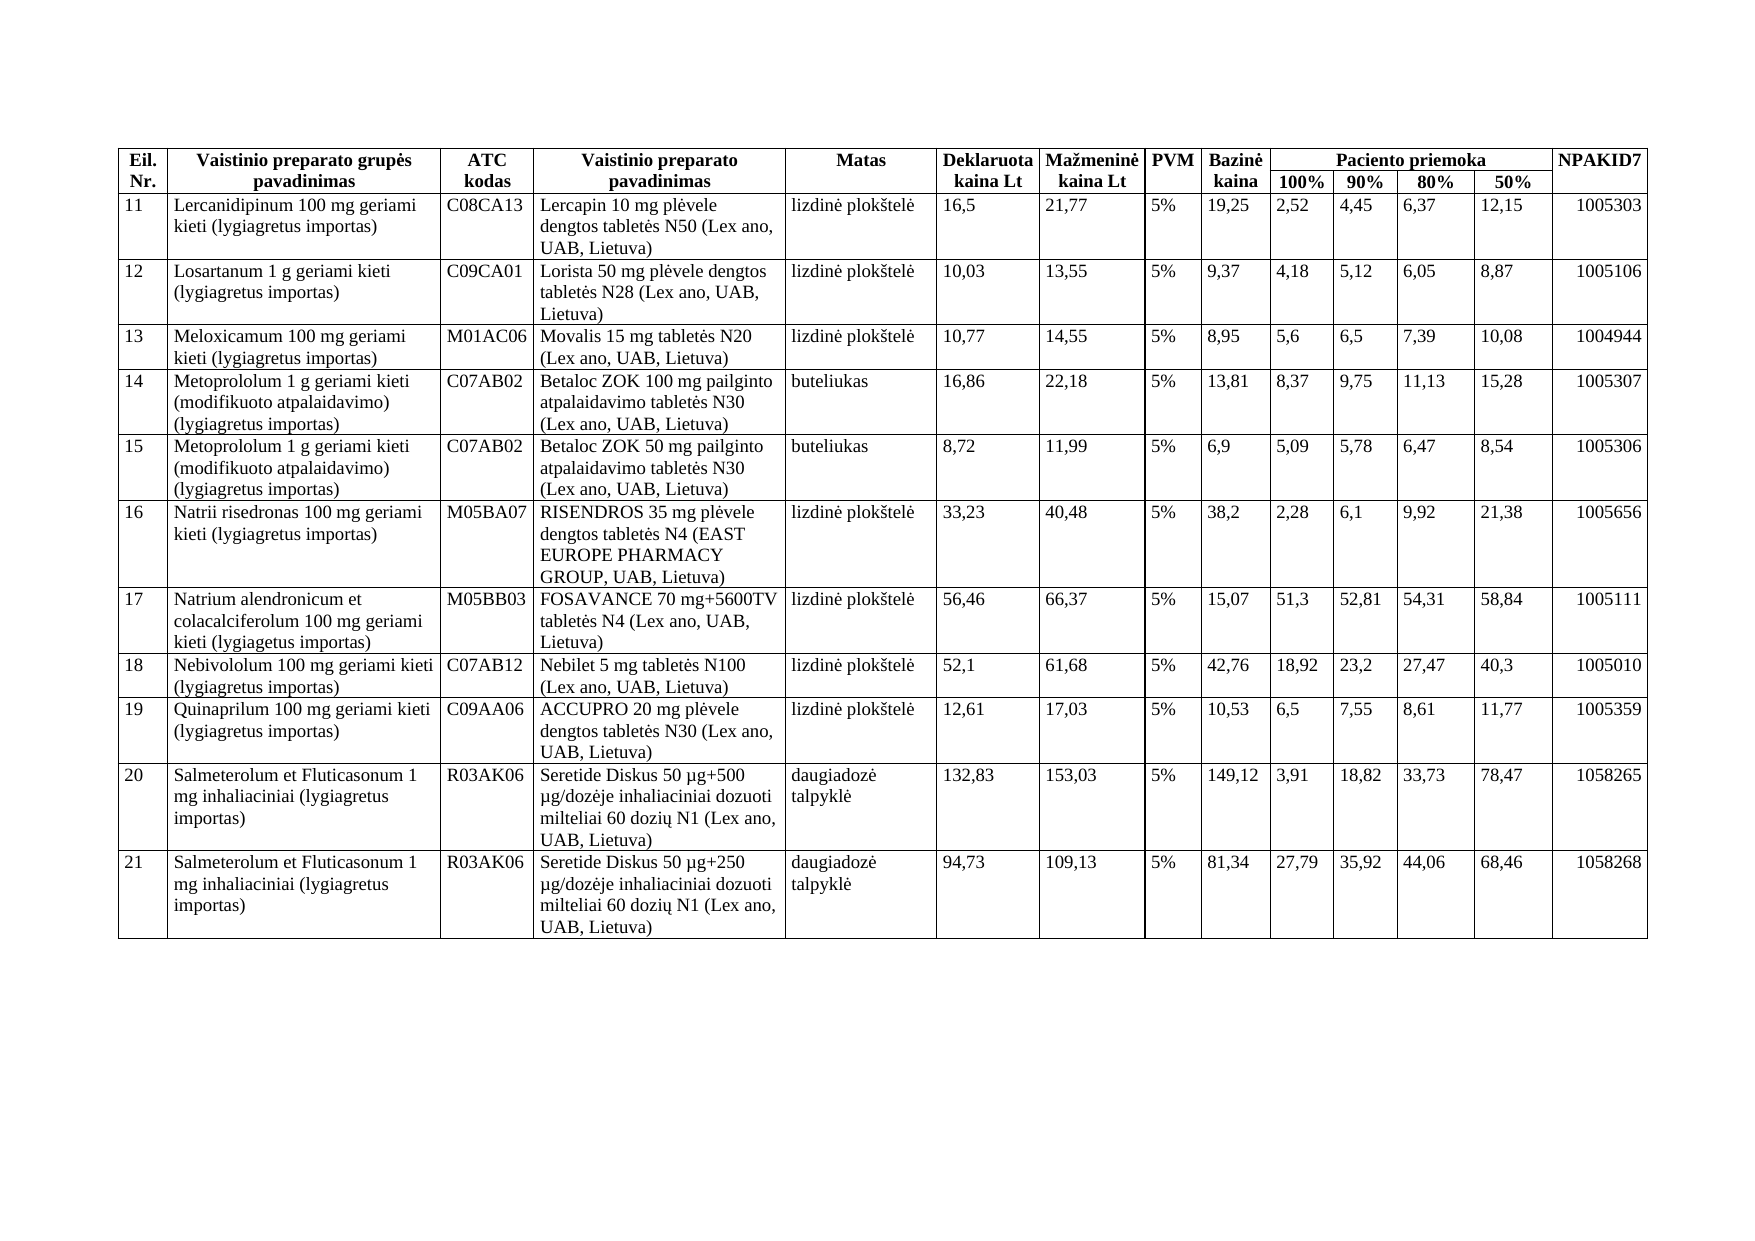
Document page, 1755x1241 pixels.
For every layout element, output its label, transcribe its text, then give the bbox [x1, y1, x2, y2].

table_cell lizdinė plokštelė [786, 325, 936, 368]
table_header Vaistinio preparato pavadinimas [534, 149, 785, 193]
table_cell 17,03 [1040, 698, 1144, 763]
table_cell 12,15 [1475, 194, 1552, 258]
table_cell Losartanum 1 g geriami kieti (lygiagretus importas) [168, 260, 440, 324]
table_cell C09AA06 [441, 698, 533, 763]
table_cell 14 [119, 370, 167, 434]
table_cell 52,81 [1334, 588, 1397, 653]
table_cell 27,79 [1271, 851, 1333, 937]
table_cell 10,03 [937, 260, 1039, 324]
table_cell Seretide Diskus 50 µg+500 µg/dozėje inhaliaciniai dozuoti milteliai 60 dozių N1 (Lex ano, UAB, Lietuva) [534, 764, 785, 850]
table_cell 1005307 [1553, 370, 1647, 434]
table_cell Natrii risedronas 100 mg geriami kieti (lygiagretus importas) [168, 501, 440, 587]
table_cell 5,6 [1271, 325, 1333, 368]
table_cell RISENDROS 35 mg plėvele dengtos tabletės N4 (EAST EUROPE PHARMACY GROUP, UAB, Lietuva) [534, 501, 785, 587]
table_cell 33,23 [937, 501, 1039, 587]
table_header Bazinė kaina Lt [1202, 149, 1270, 193]
table_cell 7,55 [1334, 698, 1397, 763]
table_cell 18,82 [1334, 764, 1397, 850]
table_cell 40,48 [1040, 501, 1144, 587]
table_cell 8,87 [1475, 260, 1552, 324]
table_cell 1005303 [1553, 194, 1647, 258]
table_cell 5% [1146, 370, 1201, 434]
table_cell 6,47 [1398, 435, 1474, 500]
table_cell 14,55 [1040, 325, 1144, 368]
table_cell 38,2 [1202, 501, 1270, 587]
table_cell 5% [1146, 501, 1201, 587]
table_cell 1005111 [1553, 588, 1647, 653]
table_cell 5% [1146, 325, 1201, 368]
table_cell daugiadozė talpyklė [786, 764, 936, 850]
table_cell buteliukas [786, 370, 936, 434]
table_cell buteliukas [786, 435, 936, 500]
table_cell 27,47 [1398, 654, 1474, 697]
table_cell C08CA13 [441, 194, 533, 258]
table_cell lizdinė plokštelė [786, 588, 936, 653]
table_cell 2,52 [1271, 194, 1333, 258]
table_cell 5% [1146, 260, 1201, 324]
table_cell 50% [1475, 171, 1552, 193]
table_cell 8,61 [1398, 698, 1474, 763]
table_cell 1004944 [1553, 325, 1647, 368]
table_header Eil. Nr. [119, 149, 167, 193]
table_header Paciento priemoka [1271, 149, 1552, 170]
table_cell lizdinė plokštelė [786, 194, 936, 258]
table_cell 6,5 [1271, 698, 1333, 763]
table_cell 8,72 [937, 435, 1039, 500]
table_cell 5% [1146, 435, 1201, 500]
table_cell 18,92 [1271, 654, 1333, 697]
table_cell 1005306 [1553, 435, 1647, 500]
table_header Matas [786, 149, 936, 193]
table_cell daugiadozė talpyklė [786, 851, 936, 937]
table_cell 19 [119, 698, 167, 763]
table_cell 9,75 [1334, 370, 1397, 434]
table_cell 5% [1146, 194, 1201, 258]
table_cell 5% [1146, 698, 1201, 763]
table_cell 13 [119, 325, 167, 368]
table_cell Lercapin 10 mg plėvele dengtos tabletės N50 (Lex ano, UAB, Lietuva) [534, 194, 785, 258]
table_cell 12,61 [937, 698, 1039, 763]
table_cell 6,05 [1398, 260, 1474, 324]
table_cell 5% [1146, 851, 1201, 937]
table_cell 9,37 [1202, 260, 1270, 324]
table_cell 1005656 [1553, 501, 1647, 587]
table_cell 2,28 [1271, 501, 1333, 587]
table_cell Nebilet 5 mg tabletės N100 (Lex ano, UAB, Lietuva) [534, 654, 785, 697]
table_cell M05BA07 [441, 501, 533, 587]
table_header Vaistinio preparato grupės pavadinimas [168, 149, 440, 193]
table_header NPAKID7 [1553, 149, 1647, 193]
table_cell C07AB12 [441, 654, 533, 697]
table_cell 10,08 [1475, 325, 1552, 368]
table_header Deklaruota kaina Lt [937, 149, 1039, 193]
table_cell 94,73 [937, 851, 1039, 937]
table_cell 1005359 [1553, 698, 1647, 763]
table_header Mažmeninė kaina Lt [1040, 149, 1144, 193]
table_cell lizdinė plokštelė [786, 260, 936, 324]
table_cell 109,13 [1040, 851, 1144, 937]
table_cell 61,68 [1040, 654, 1144, 697]
table_cell 6,5 [1334, 325, 1397, 368]
table_header ATC kodas [441, 149, 533, 193]
table_cell 153,03 [1040, 764, 1144, 850]
table_cell 21,38 [1475, 501, 1552, 587]
table_cell 6,1 [1334, 501, 1397, 587]
table_cell 11 [119, 194, 167, 258]
table_cell C07AB02 [441, 370, 533, 434]
table_cell 15 [119, 435, 167, 500]
table_cell 5% [1146, 588, 1201, 653]
table_cell 21 [119, 851, 167, 937]
table_cell 20 [119, 764, 167, 850]
table_cell Metoprololum 1 g geriami kieti (modifikuoto atpalaidavimo)(lygiagretus importas) [168, 370, 440, 434]
table_cell lizdinė plokštelė [786, 501, 936, 587]
table_cell 100% [1271, 171, 1333, 193]
table_cell Salmeterolum et Fluticasonum 1 mg inhaliaciniai (lygiagretus importas) [168, 764, 440, 850]
table_cell 8,95 [1202, 325, 1270, 368]
table_cell 56,46 [937, 588, 1039, 653]
table_cell 11,99 [1040, 435, 1144, 500]
table_cell 5,09 [1271, 435, 1333, 500]
table_cell 16 [119, 501, 167, 587]
table_cell ACCUPRO 20 mg plėvele dengtos tabletės N30 (Lex ano, UAB, Lietuva) [534, 698, 785, 763]
table_cell C07AB02 [441, 435, 533, 500]
table_cell 16,5 [937, 194, 1039, 258]
table_cell Quinaprilum 100 mg geriami kieti (lygiagretus importas) [168, 698, 440, 763]
table_cell 8,54 [1475, 435, 1552, 500]
table_cell Betaloc ZOK 100 mg pailginto atpalaidavimo tabletės N30 (Lex ano, UAB, Lietuva) [534, 370, 785, 434]
table_cell 51,3 [1271, 588, 1333, 653]
table_cell 11,77 [1475, 698, 1552, 763]
table_cell 132,83 [937, 764, 1039, 850]
table_cell 52,1 [937, 654, 1039, 697]
table_cell 10,53 [1202, 698, 1270, 763]
table_cell 58,84 [1475, 588, 1552, 653]
table_cell 18 [119, 654, 167, 697]
table_cell 1005010 [1553, 654, 1647, 697]
table_cell 4,18 [1271, 260, 1333, 324]
table_cell 23,2 [1334, 654, 1397, 697]
table_cell C09CA01 [441, 260, 533, 324]
table_cell 17 [119, 588, 167, 653]
table_cell Seretide Diskus 50 µg+250 µg/dozėje inhaliaciniai dozuoti milteliai 60 dozių N1 (Lex ano, UAB, Lietuva) [534, 851, 785, 937]
table_cell 3,91 [1271, 764, 1333, 850]
table_cell 5,12 [1334, 260, 1397, 324]
table_cell Natrium alendronicum et colacalciferolum 100 mg geriami kieti (lygiagetus importas) [168, 588, 440, 653]
table_cell Nebivololum 100 mg geriami kieti (lygiagretus importas) [168, 654, 440, 697]
table_cell 21,77 [1040, 194, 1144, 258]
table_cell 33,73 [1398, 764, 1474, 850]
table_cell 8,37 [1271, 370, 1333, 434]
table_cell 81,34 [1202, 851, 1270, 937]
table_cell 42,76 [1202, 654, 1270, 697]
table_cell Movalis 15 mg tabletės N20 (Lex ano, UAB, Lietuva) [534, 325, 785, 368]
table_cell Salmeterolum et Fluticasonum 1 mg inhaliaciniai (lygiagretus importas) [168, 851, 440, 937]
table_cell 35,92 [1334, 851, 1397, 937]
table_header PVM [1146, 149, 1201, 193]
table_cell 6,37 [1398, 194, 1474, 258]
table_cell Meloxicamum 100 mg geriami kieti (lygiagretus importas) [168, 325, 440, 368]
table_cell 54,31 [1398, 588, 1474, 653]
table_cell M01AC06 [441, 325, 533, 368]
table_cell 80% [1398, 171, 1474, 193]
table_cell 1058265 [1553, 764, 1647, 850]
table_cell lizdinė plokštelė [786, 654, 936, 697]
table_cell 11,13 [1398, 370, 1474, 434]
table_cell FOSAVANCE 70 mg+5600TV tabletės N4 (Lex ano, UAB, Lietuva) [534, 588, 785, 653]
table_cell lizdinė plokštelė [786, 698, 936, 763]
table_cell 9,92 [1398, 501, 1474, 587]
table_cell 5,78 [1334, 435, 1397, 500]
table_cell 5% [1146, 764, 1201, 850]
table_cell Lorista 50 mg plėvele dengtos tabletės N28 (Lex ano, UAB, Lietuva) [534, 260, 785, 324]
table_cell 13,81 [1202, 370, 1270, 434]
table_cell 10,77 [937, 325, 1039, 368]
table_cell 44,06 [1398, 851, 1474, 937]
table_cell 13,55 [1040, 260, 1144, 324]
table_cell 68,46 [1475, 851, 1552, 937]
table_cell 5% [1146, 654, 1201, 697]
table_cell 1005106 [1553, 260, 1647, 324]
table_cell R03AK06 [441, 851, 533, 937]
table_cell 66,37 [1040, 588, 1144, 653]
table_cell M05BB03 [441, 588, 533, 653]
table_cell 12 [119, 260, 167, 324]
table_cell 78,47 [1475, 764, 1552, 850]
table_cell 6,9 [1202, 435, 1270, 500]
table_cell 40,3 [1475, 654, 1552, 697]
table_cell 4,45 [1334, 194, 1397, 258]
table_cell Metoprololum 1 g geriami kieti (modifikuoto atpalaidavimo)(lygiagretus importas) [168, 435, 440, 500]
table_cell 19,25 [1202, 194, 1270, 258]
table_cell 15,07 [1202, 588, 1270, 653]
table_cell Betaloc ZOK 50 mg pailginto atpalaidavimo tabletės N30 (Lex ano, UAB, Lietuva) [534, 435, 785, 500]
table_cell 149,12 [1202, 764, 1270, 850]
table_cell 90% [1334, 171, 1397, 193]
table_cell 15,28 [1475, 370, 1552, 434]
table_cell 22,18 [1040, 370, 1144, 434]
table_cell 16,86 [937, 370, 1039, 434]
table_cell Lercanidipinum 100 mg geriami kieti (lygiagretus importas) [168, 194, 440, 258]
table_cell 7,39 [1398, 325, 1474, 368]
table_cell R03AK06 [441, 764, 533, 850]
table_cell 1058268 [1553, 851, 1647, 937]
